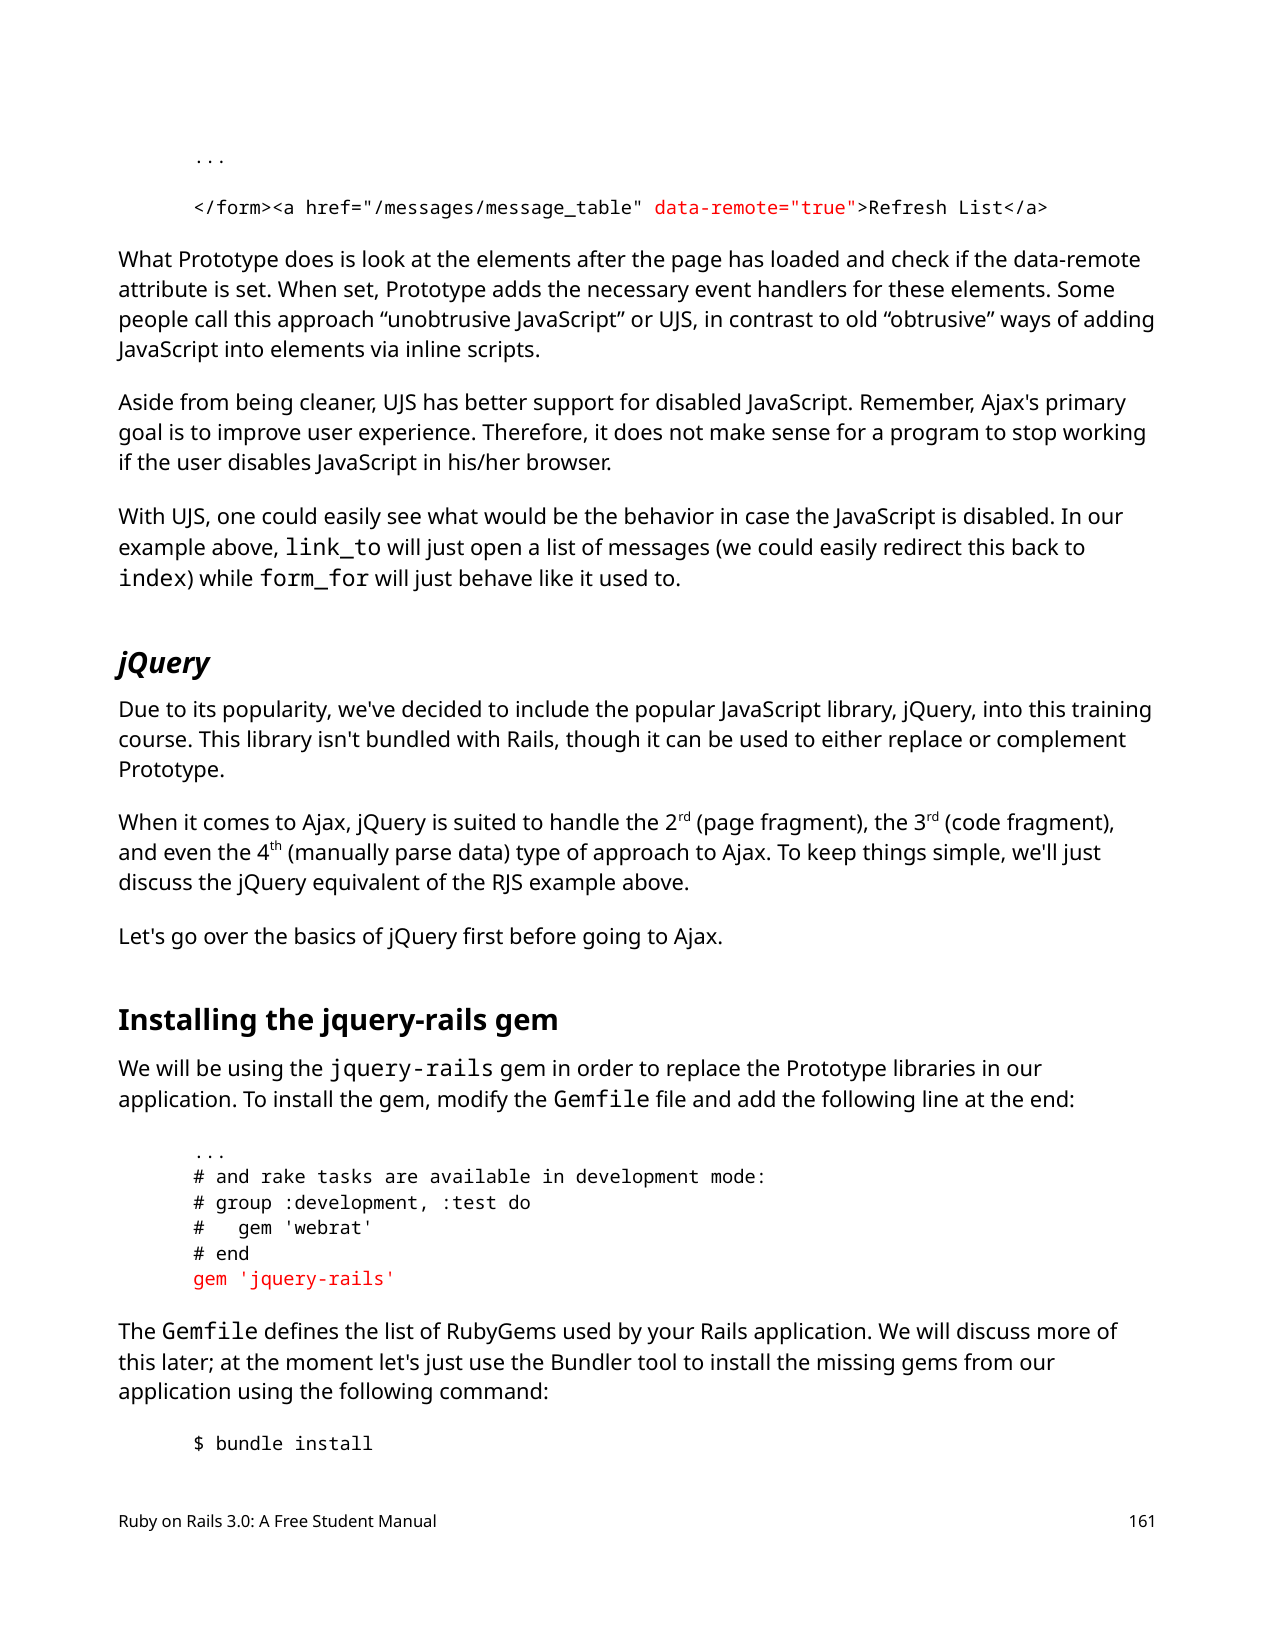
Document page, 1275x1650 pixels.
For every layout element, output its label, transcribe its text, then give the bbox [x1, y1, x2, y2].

text With UJS, one could easily see what would be the behavior in case the JavaScript is disabled. In our example above, link_to will just open a list of messages (we could easily redirect this back to index) while form_for will just behave like it used to. [118, 501, 1157, 593]
subtitle Installing the jquery-rails gem [118, 999, 1157, 1039]
text We will be using the jquery-rails gem in order to replace the Prototype libraries in our application. To install the gem, modify the Gemfile file and add the following line at the end: [118, 1052, 1157, 1114]
text Due to its popularity, we've decided to include the popular JavaScript library, jQuery, into this training course. This library isn't bundled with Rails, though it can be used to either replace or complement Prototype. [118, 694, 1157, 783]
text ... </form><a href="/messages/message_table" data-remote="true">Refresh List</a> [193, 118, 1157, 220]
text When it comes to Ajax, jQuery is suited to handle the 2rd (page fragment), the 3rd (code fragment), and even the 4th (manually parse data) type of approach to Ajax. To keep things simple, we'll just discuss the jQuery equivalent of the RJS example above. [118, 807, 1157, 897]
text Aside from being cleaner, UJS has better support for disabled JavaScript. Remember, Ajax's primary goal is to improve user experience. Therefore, it does not make sense for a program to stop working if the user disables JavaScript in his/her browser. [118, 387, 1157, 477]
text The Gemfile defines the list of RubyGems used by your Rails application. We will discuss more of this later; at the moment let's just use the Bundler tool to install the missing gems from our application using the following command: [118, 1315, 1157, 1406]
text Let's go over the basics of jQuery first before going to Ajax. [118, 921, 1157, 951]
subtitle jQuery [118, 642, 1157, 682]
text ... # and rake tasks are available in development mode: # group :development, :test do # gem 'webrat' # end gem 'jquery-rails' [193, 1138, 1157, 1291]
text What Prototype does is look at the elements after the page has loaded and check if the data-remote attribute is set. When set, Prototype adds the necessary event handlers for these elements. Some people call this approach “unobtrusive JavaScript” or UJS, in contrast to old “obtrusive” ways of adding JavaScript into elements via inline scripts. [118, 244, 1157, 363]
text $ bundle install [193, 1430, 1157, 1456]
